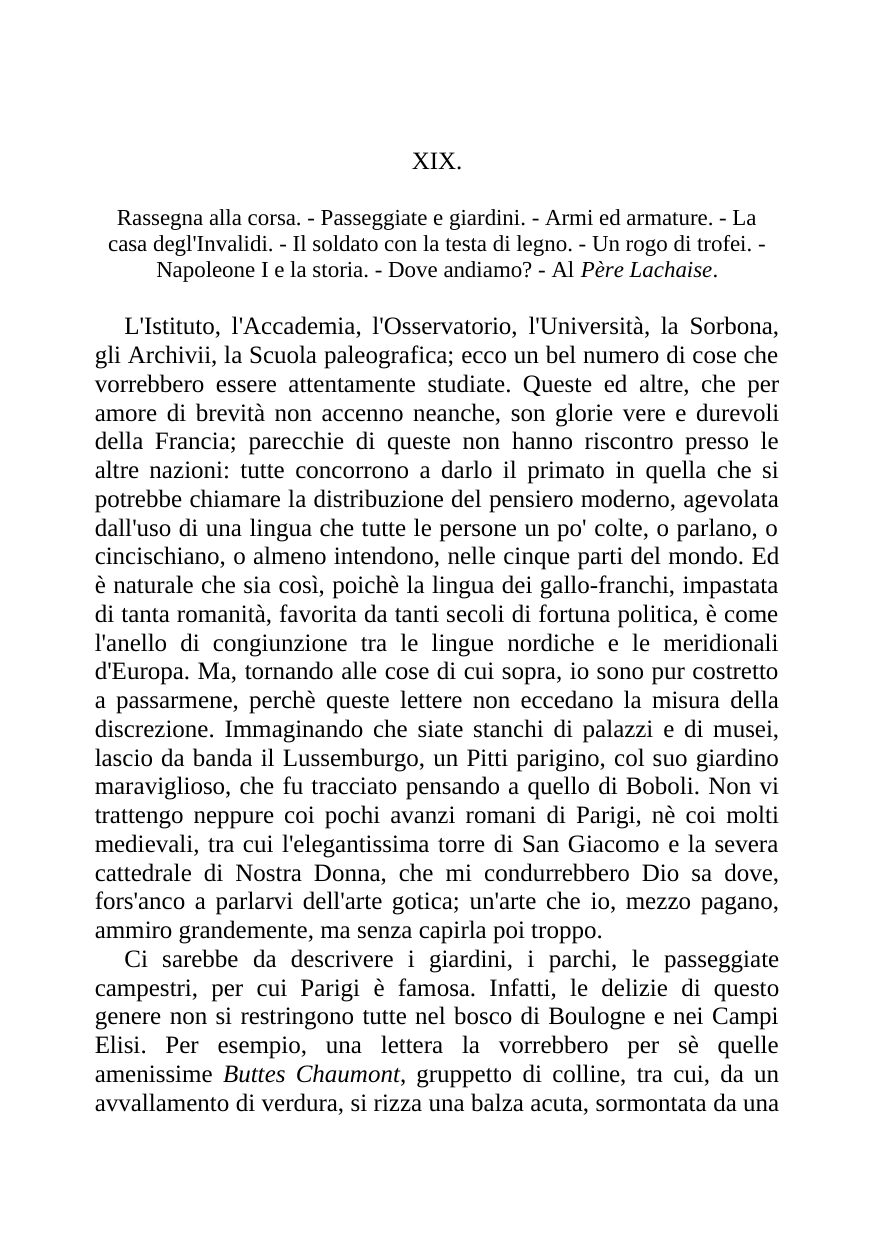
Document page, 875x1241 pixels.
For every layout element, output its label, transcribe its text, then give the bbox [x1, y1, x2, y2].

text XIX. [94, 146, 779, 175]
text Ci sarebbe da descrivere i giardini, i parchi, le passeggiate campestri, per cui Parigi è famosa. Infatti, le delizie di questo genere non si restringono tutte nel bosco di Boulogne e nei Campi Elisi. Per esempio, una lettera la vorrebbero per sè quelle amenissime Buttes Chaumont, gruppetto di colline, tra cui, da un avvallamento di verdura, si rizza una balza acuta, sormontata da una [94, 944, 779, 1116]
text L'Istituto, l'Accademia, l'Osservatorio, l'Università, la Sorbona, gli Archivii, la Scuola paleografica; ecco un bel numero di cose che vorrebbero essere attentamente studiate. Queste ed altre, che per amore di brevità non accenno neanche, son glorie vere e durevoli della Francia; parecchie di queste non hanno riscontro presso le altre nazioni: tutte concorrono a darlo il primato in quella che si potrebbe chiamare la distribuzione del pensiero moderno, agevolata dall'uso di una lingua che tutte le persone un po' colte, o parlano, o cincischiano, o almeno intendono, nelle cinque parti del mondo. Ed è naturale che sia così, poichè la lingua dei gallo-franchi, impastata di tanta romanità, favorita da tanti secoli di fortuna politica, è come l'anello di congiunzione tra le lingue nordiche e le meridionali d'Europa. Ma, tornando alle cose di cui sopra, io sono pur costretto a passarmene, perchè queste lettere non eccedano la misura della discrezione. Immaginando che siate stanchi di palazzi e di musei, lascio da banda il Lussemburgo, un Pitti parigino, col suo giardino maraviglioso, che fu tracciato pensando a quello di Boboli. Non vi trattengo neppure coi pochi avanzi romani di Parigi, nè coi molti medievali, tra cui l'elegantissima torre di San Giacomo e la severa cattedrale di Nostra Donna, che mi condurrebbero Dio sa dove, fors'anco a parlarvi dell'arte gotica; un'arte che io, mezzo pagano, ammiro grandemente, ma senza capirla poi troppo. [94, 311, 779, 944]
text Rassegna alla corsa. - Passeggiate e giardini. - Armi ed armature. - La casa degl'Invalidi. - Il soldato con la testa di legno. - Un rogo di trofei. - Napoleone I e la storia. - Dove andiamo? - Al Père Lachaise. [94, 203, 779, 283]
